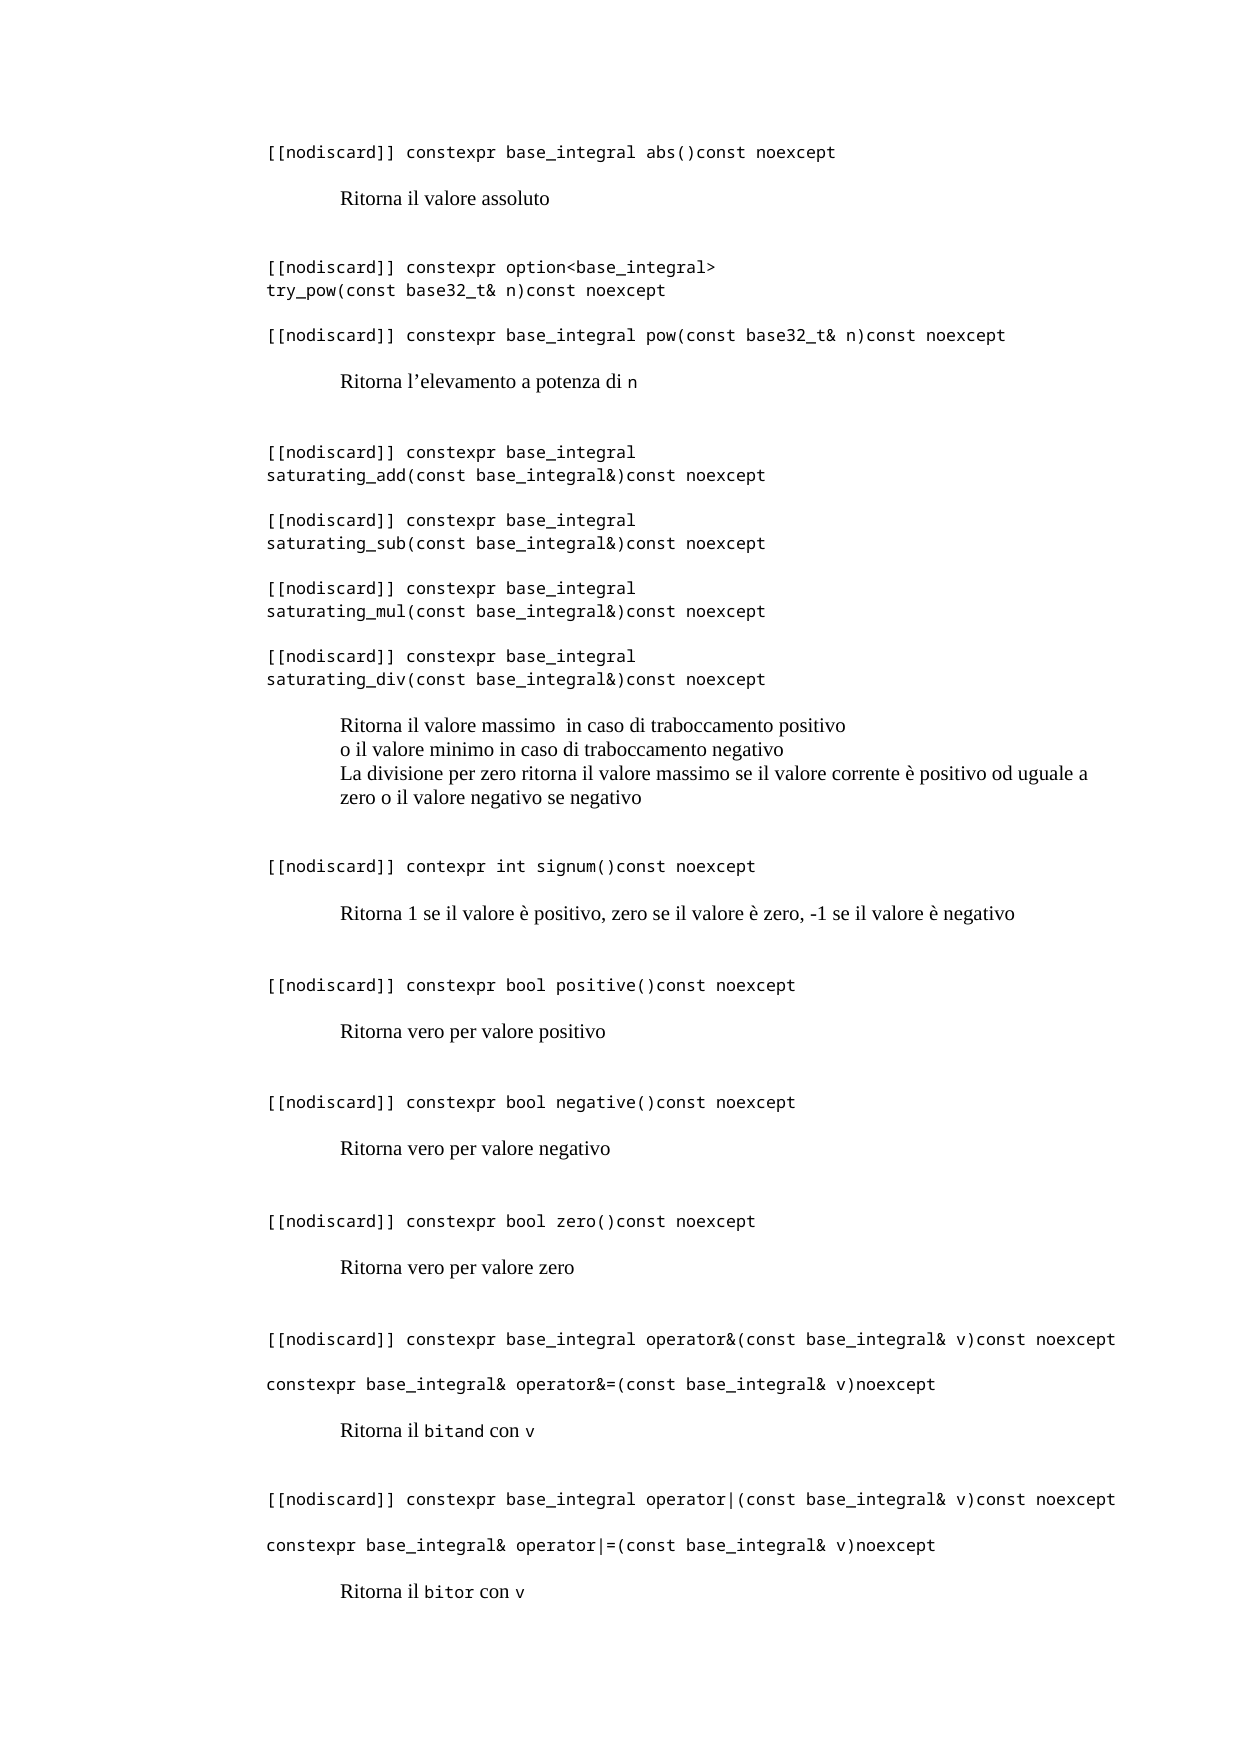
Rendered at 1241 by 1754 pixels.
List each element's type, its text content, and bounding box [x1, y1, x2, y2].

text try_pow(const base32_t& n)const noexcept [118, 278, 1122, 301]
text [[nodiscard]] constexpr bool positive()const noexcept [118, 972, 1122, 997]
text constexpr base_integral& operator&=(const base_integral& v)noexcept [118, 1373, 1122, 1395]
text [[nodiscard]] constexpr base_integral operator|(const base_integral& v)const noexcept [118, 1488, 1122, 1511]
text Ritorna il bitand con v [118, 1418, 1122, 1442]
text o il valore minimo in caso di traboccamento negativo [118, 737, 1122, 761]
text [[nodiscard]] constexpr base_integral operator&(const base_integral& v)const noexcept [118, 1327, 1122, 1350]
text Ritorna vero per valore positivo [118, 1019, 1122, 1043]
text [[nodiscard]] contexpr int signum()const noexcept [118, 854, 1122, 877]
text [[nodiscard]] constexpr base_integral [118, 577, 1122, 599]
text [[nodiscard]] constexpr option<base_integral> [118, 256, 1122, 278]
text saturating_add(const base_integral&)const noexcept [118, 463, 1122, 486]
text Ritorna il valore massimo in caso di traboccamento positivo [118, 713, 1122, 737]
text Ritorna 1 se il valore è positivo, zero se il valore è zero, -1 se il valore è negativo [118, 901, 1122, 925]
text [[nodiscard]] constexpr base_integral [118, 508, 1122, 531]
text saturating_div(const base_integral&)const noexcept [118, 667, 1122, 690]
text constexpr base_integral& operator|=(const base_integral& v)noexcept [118, 1533, 1122, 1556]
text [[nodiscard]] constexpr base_integral abs()const noexcept [118, 141, 1122, 163]
text [[nodiscard]] constexpr bool zero()const noexcept [118, 1208, 1122, 1232]
text Ritorna il valore assoluto [118, 186, 1122, 210]
text saturating_sub(const base_integral&)const noexcept [118, 531, 1122, 554]
text [[nodiscard]] constexpr base_integral pow(const base32_t& n)const noexcept [118, 324, 1122, 347]
text [[nodiscard]] constexpr bool negative()const noexcept [118, 1089, 1122, 1113]
text Ritorna vero per valore zero [118, 1255, 1122, 1279]
text La divisione per zero ritorna il valore massimo se il valore corrente è positivo od uguale a zero o il valore negativo se negativo [118, 761, 1122, 809]
text Ritorna l’elevamento a potenza di n [118, 369, 1122, 394]
text Ritorna il bitor con v [118, 1579, 1122, 1603]
text [[nodiscard]] constexpr base_integral [118, 440, 1122, 463]
text [[nodiscard]] constexpr base_integral [118, 645, 1122, 667]
text Ritorna vero per valore negativo [118, 1136, 1122, 1160]
text saturating_mul(const base_integral&)const noexcept [118, 599, 1122, 622]
